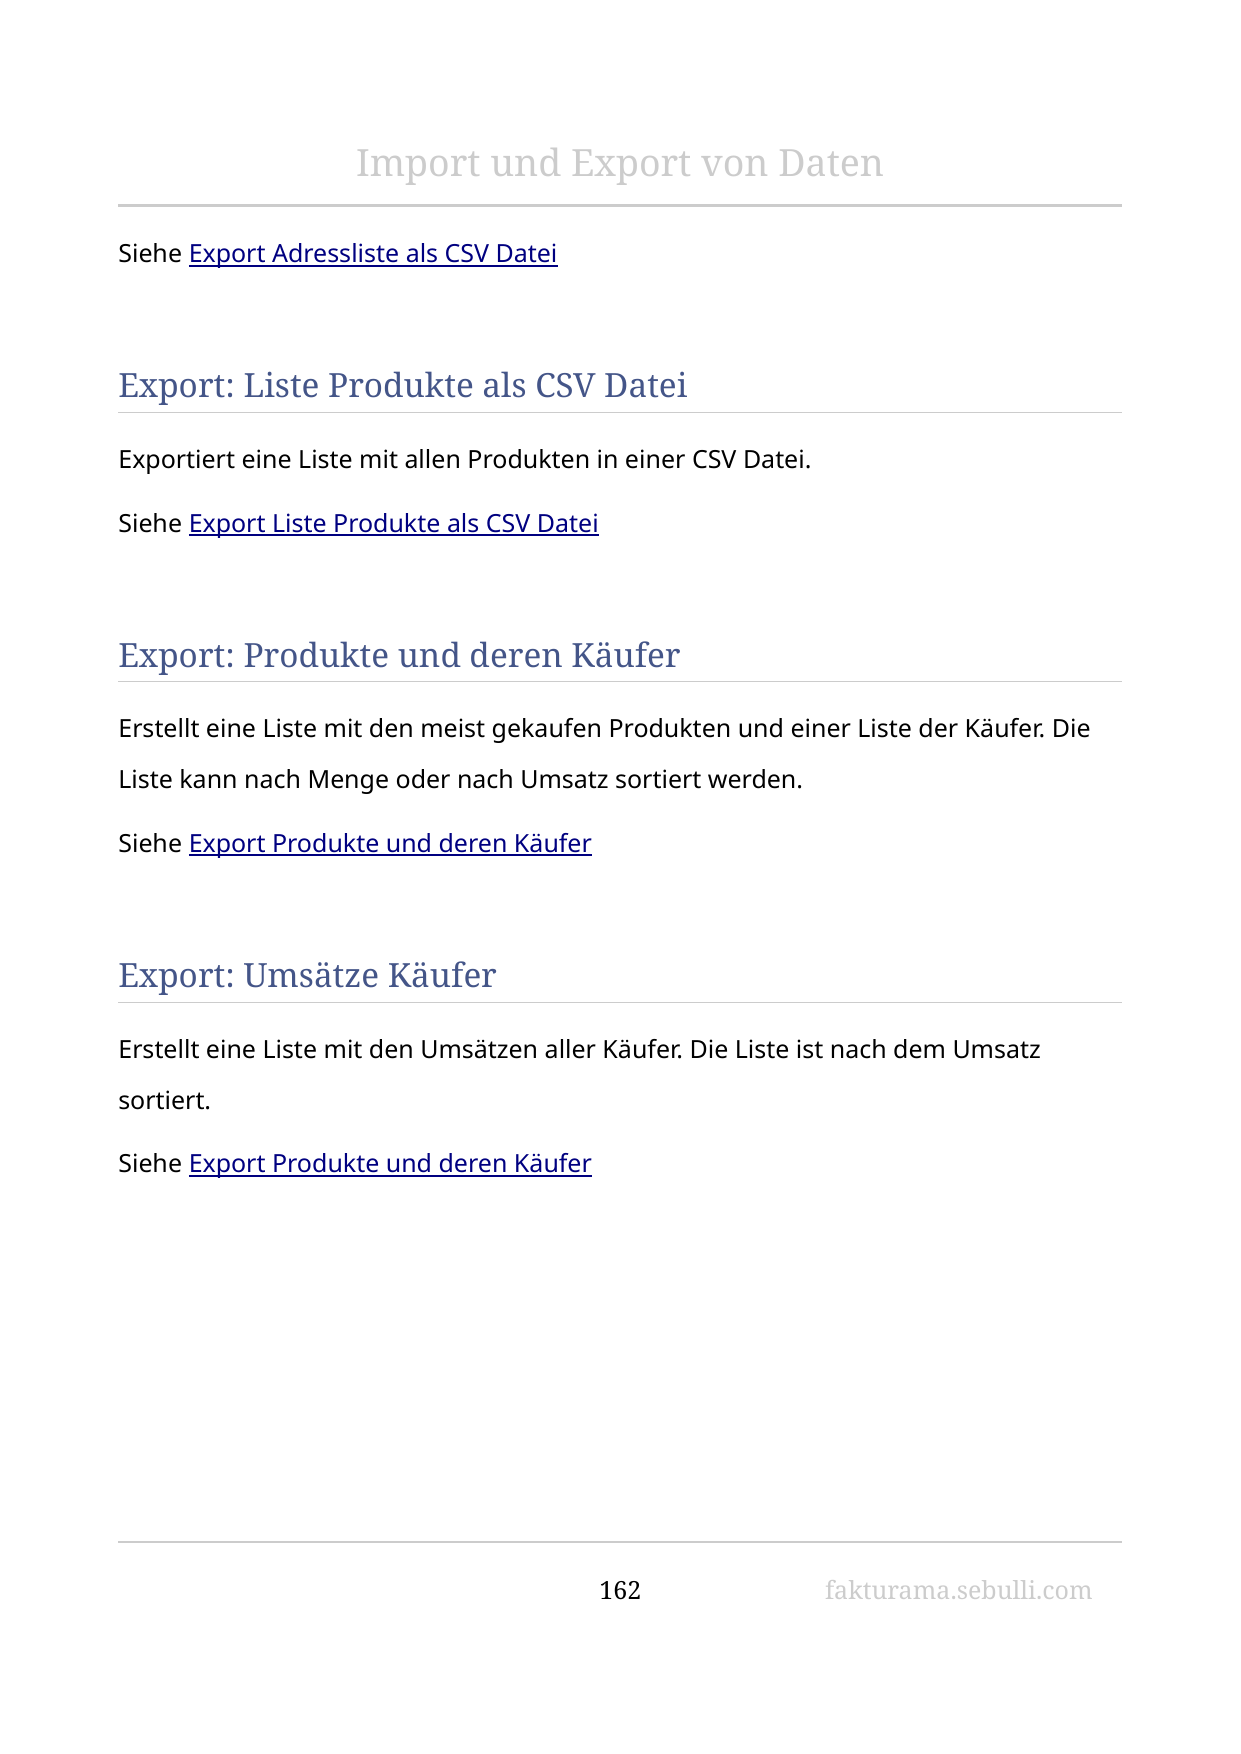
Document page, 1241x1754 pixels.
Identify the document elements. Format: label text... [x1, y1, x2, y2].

subtitle Export: Liste Produkte als CSV Datei [118, 362, 1122, 412]
text Exportiert eine Liste mit allen Produkten in einer CSV Datei. [118, 442, 1122, 476]
text Siehe Export Adressliste als CSV Datei [118, 236, 1122, 270]
text Siehe Export Produkte und deren Käufer [118, 826, 1122, 860]
subtitle Export: Produkte und deren Käufer [118, 631, 1122, 681]
text Erstellt eine Liste mit den Umsätzen aller Käufer. Die Liste ist nach dem Umsatz sortiert. [118, 1031, 1122, 1117]
text Erstellt eine Liste mit den meist gekaufen Produkten und einer Liste der Käufer. Die Liste kann nach Menge oder nach Umsatz sortiert werden. [118, 711, 1122, 796]
text Siehe Export Produkte und deren Käufer [118, 1146, 1122, 1180]
subtitle Export: Umsätze Käufer [118, 952, 1122, 1002]
text Siehe Export Liste Produkte als CSV Datei [118, 505, 1122, 539]
